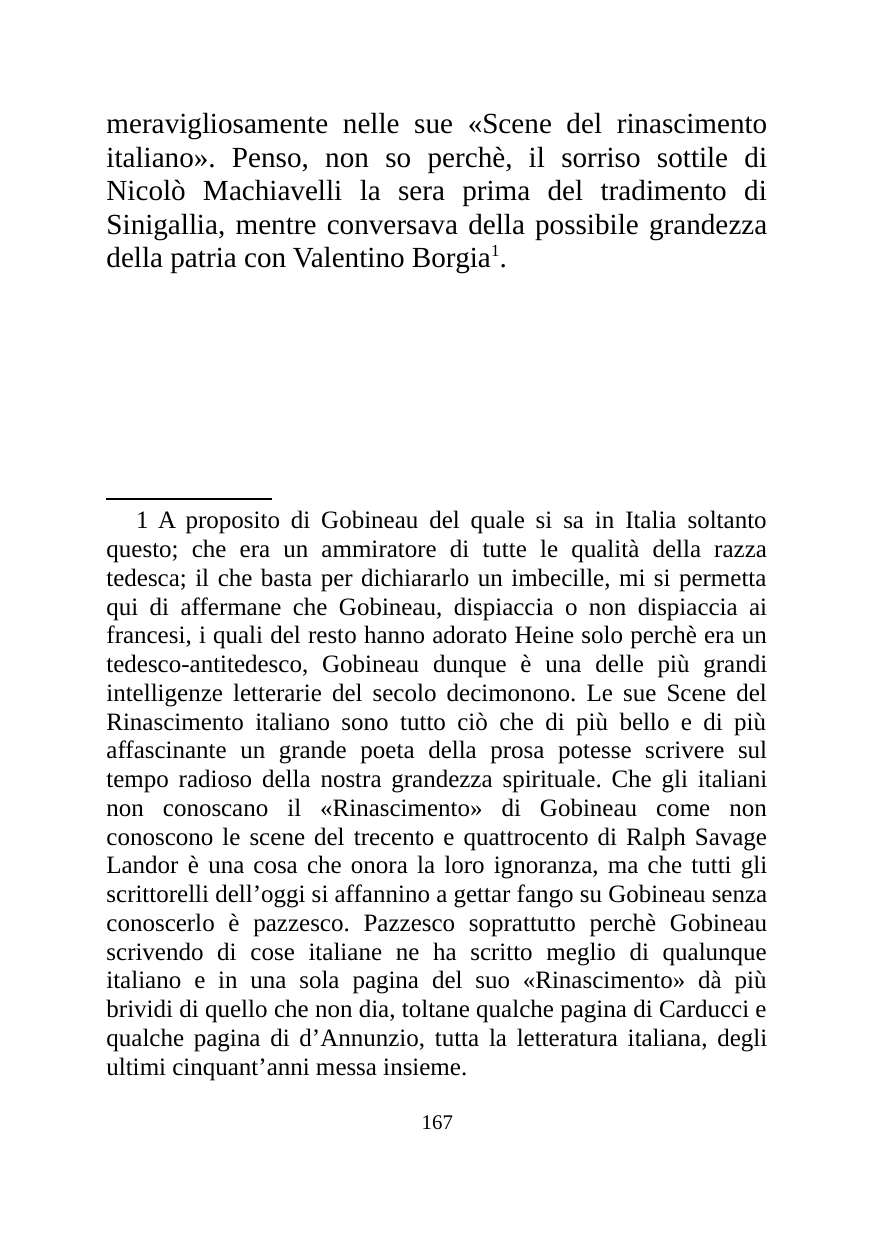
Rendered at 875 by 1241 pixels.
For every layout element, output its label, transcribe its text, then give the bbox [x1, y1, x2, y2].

text A proposito di Gobineau del quale si sa in Italia soltanto questo; che era un ammiratore di tutte le qualità della razza tedesca; il che basta per dichiararlo un imbecille, mi si permetta qui di affermane che Gobineau, dispiaccia o non dispiaccia ai francesi, i quali del resto hanno adorato Heine solo perchè era un tedesco-antitedesco, Gobineau dunque è una delle più grandi intelligenze letterarie del secolo decimonono. Le sue Scene del Rinascimento italiano sono tutto ciò che di più bello e di più affascinante un grande poeta della prosa potesse scrivere sul tempo radioso della nostra grandezza spirituale. Che gli italiani non conoscano il «Rinascimento» di Gobineau come non conoscono le scene del trecento e quattrocento di Ralph Savage Landor è una cosa che onora la loro ignoranza, ma che tutti gli scrittorelli dell’oggi si affannino a gettar fango su Gobineau senza conoscerlo è pazzesco. Pazzesco soprattutto perchè Gobineau scrivendo di cose italiane ne ha scritto meglio di qualunque italiano e in una sola pagina del suo «Rinascimento» dà più brividi di quello che non dia, toltane qualche pagina di Carducci e qualche pagina di d’Annunzio, tutta la letteratura italiana, degli ultimi cinquant’anni messa insieme. [106, 505, 768, 1080]
text meravigliosamente nelle sue «Scene del rinascimento italiano». Penso, non so perchè, il sorriso sottile di Nicolò Machiavelli la sera prima del tradimento di Sinigallia, mentre conversava della possibile grandezza della patria con Valentino Borgia. [106, 106, 768, 274]
